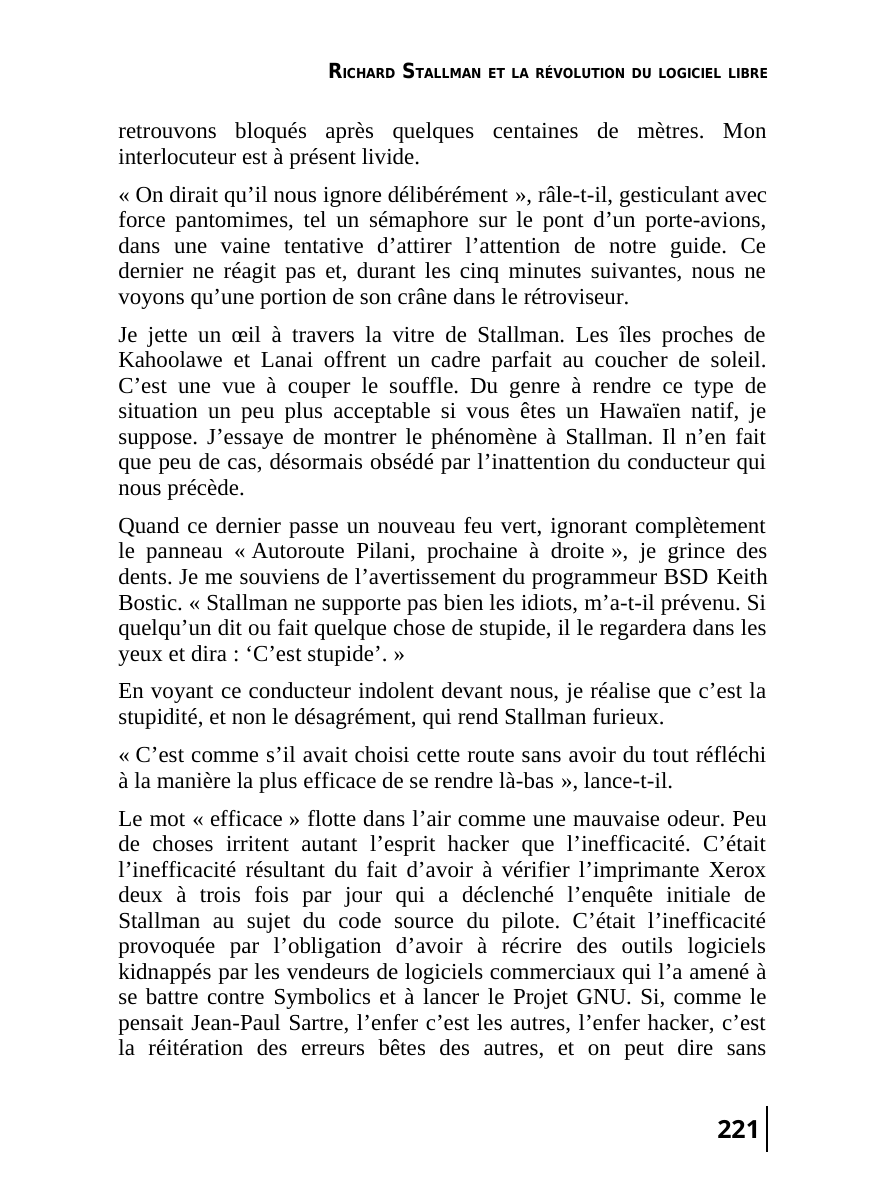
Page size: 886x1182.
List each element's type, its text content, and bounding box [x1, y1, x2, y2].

text Le mot « efficace » flotte dans l’air comme une mauvaise odeur. Peu de choses irritent autant l’esprit hacker que l’inefficacité. C’était l’inefficacité résultant du fait d’avoir à vérifier l’imprimante Xerox deux à trois fois par jour qui a déclenché l’enquête initiale de Stallman au sujet du code source du pilote. C’était l’inefficacité provoquée par l’obligation d’avoir à récrire des outils logiciels kidnappés par les vendeurs de logiciels commerciaux qui l’a amené à se battre contre Symbolics et à lancer le Projet GNU. Si, comme le pensait Jean-Paul Sartre, l’enfer c’est les autres, l’enfer hacker, c’est la réitération des erreurs bêtes des autres, et on peut dire sans [118, 806, 768, 1061]
text En voyant ce conducteur indolent devant nous, je réalise que c’est la stupidité, et non le désagrément, qui rend Stallman furieux. [118, 678, 768, 729]
text Quand ce dernier passe un nouveau feu vert, ignorant complètement le panneau « Autoroute Pilani, prochaine à droite », je grince des dents. Je me souviens de l’avertissement du programmeur BSD Keith Bostic. « Stallman ne supporte pas bien les idiots, m’a-t-il prévenu. Si quelqu’un dit ou fait quelque chose de stupide, il le regardera dans les yeux et dira : ‘C’est stupide’. » [118, 513, 768, 666]
text retrouvons bloqués après quelques centaines de mètres. Mon interlocuteur est à présent livide. [118, 118, 768, 169]
text « On dirait qu’il nous ignore délibérément », râle-t-il, gesticulant avec force pantomimes, tel un sémaphore sur le pont d’un porte-avions, dans une vaine tentative d’attirer l’attention de notre guide. Ce dernier ne réagit pas et, durant les cinq minutes suivantes, nous ne voyons qu’une portion de son crâne dans le rétroviseur. [118, 182, 768, 309]
text « C’est comme s’il avait choisi cette route sans avoir du tout réfléchi à la manière la plus efficace de se rendre là-bas », lance-t-il. [118, 742, 768, 793]
text Je jette un œil à travers la vitre de Stallman. Les îles proches de Kahoolawe et Lanai offrent un cadre parfait au coucher de soleil. C’est une vue à couper le souffle. Du genre à rendre ce type de situation un peu plus acceptable si vous êtes un Hawaïen natif, je suppose. J’essaye de montrer le phénomène à Stallman. Il n’en fait que peu de cas, désormais obsédé par l’inattention du conducteur qui nous précède. [118, 322, 768, 500]
